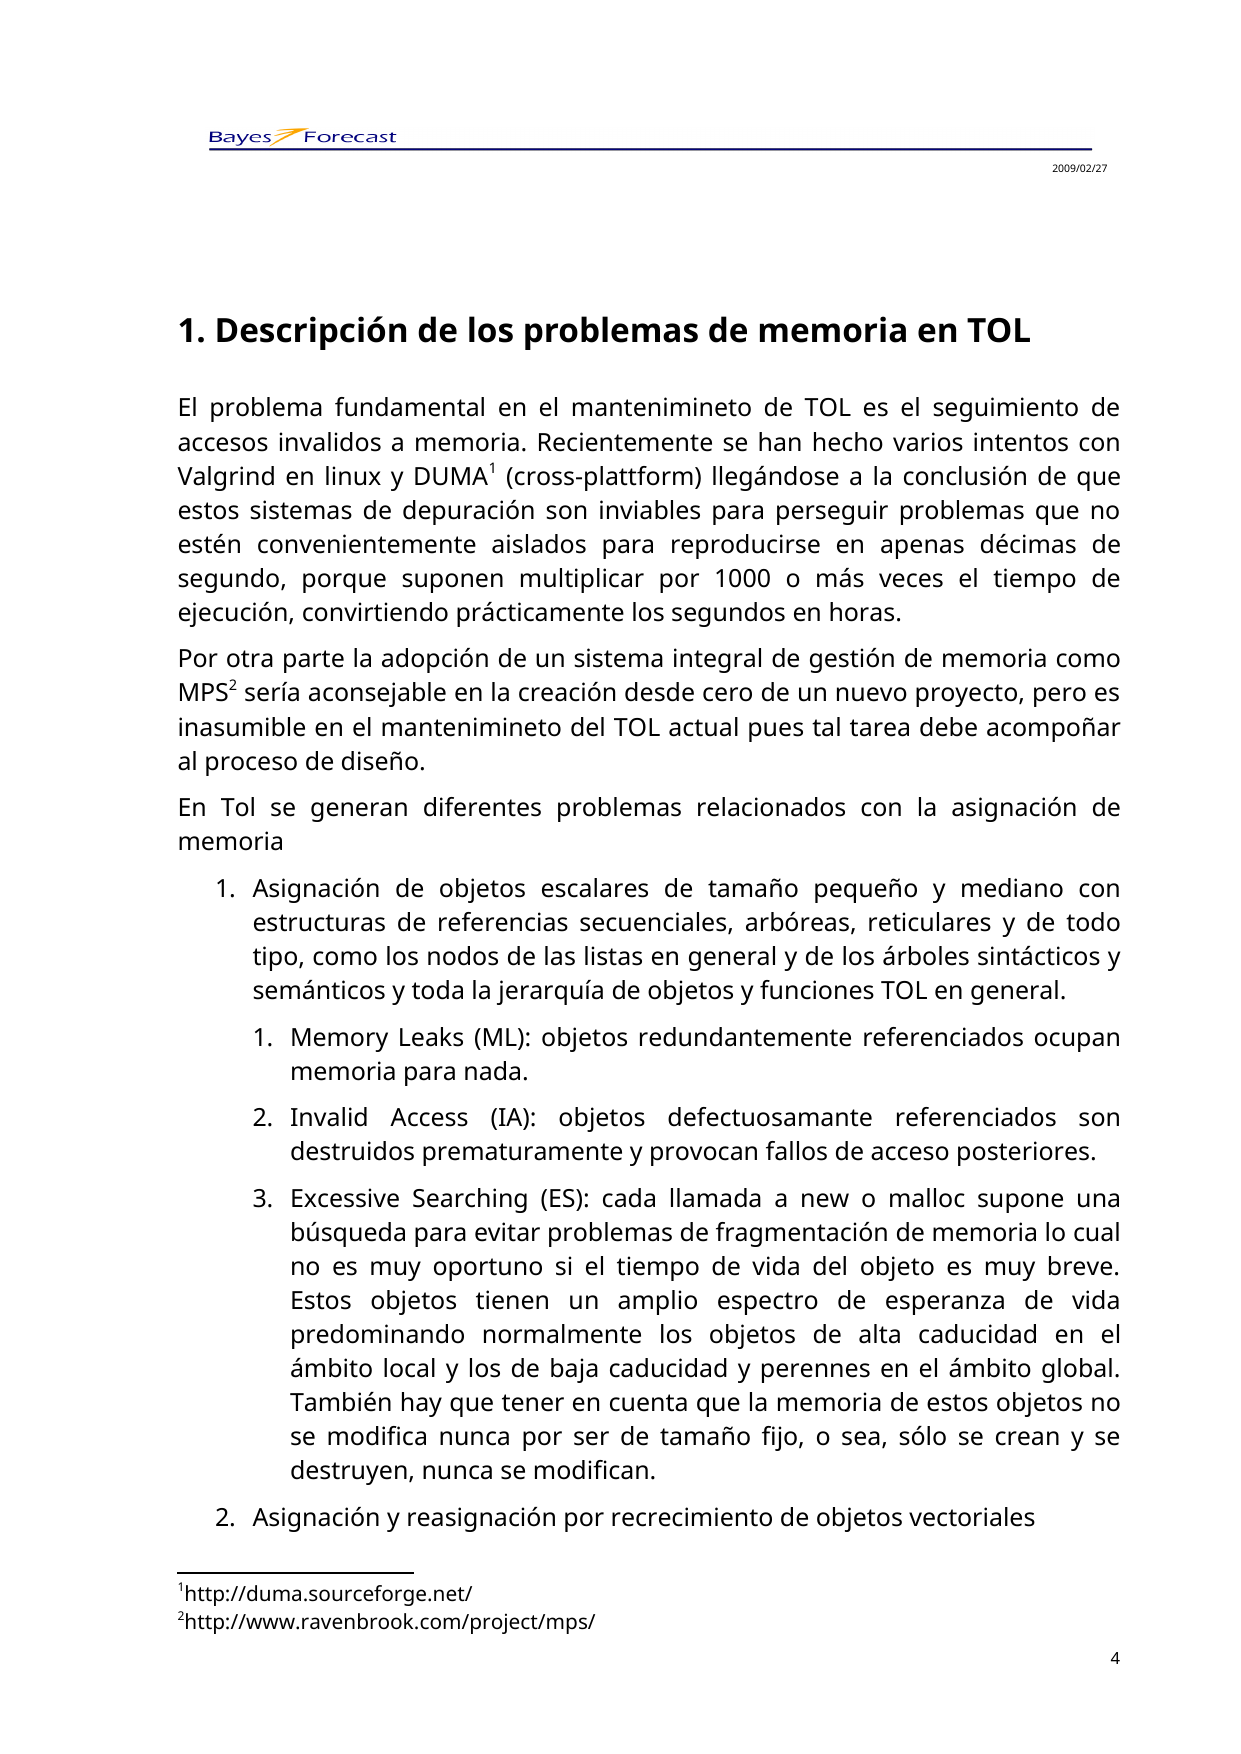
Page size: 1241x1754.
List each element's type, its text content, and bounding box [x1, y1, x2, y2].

text El problema fundamental en el mantenimineto de TOL es el seguimiento de accesos invalidos a memoria. Recientemente se han hecho varios intentos con Valgrind en linux y DUMA (cross-plattform) llegándose a la conclusión de que estos sistemas de depuración son inviables para perseguir problemas que no estén convenientemente aislados para reproducirse en apenas décimas de segundo, porque suponen multiplicar por 1000 o más veces el tiempo de ejecución, convirtiendo prácticamente los segundos en horas. [177, 390, 1122, 628]
text http://www.ravenbrook.com/project/mps/ [177, 1607, 1122, 1636]
subtitle Descripción de los problemas de memoria en TOL [177, 307, 1122, 353]
list Excessive Searching (ES): cada llamada a new o malloc supone una búsqueda para evitar problemas de fragmentación de memoria lo cual no es muy oportuno si el tiempo de vida del objeto es muy breve. Estos objetos tienen un amplio espectro de esperanza de vida predominando normalmente los objetos de alta caducidad en el ámbito local y los de baja caducidad y perennes en el ámbito global. También hay que tener en cuenta que la memoria de estos objetos no se modifica nunca por ser de tamaño fijo, o sea, sólo se crean y se destruyen, nunca se modifican. [252, 1180, 1122, 1487]
list Memory Leaks (ML): objetos redundantemente referenciados ocupan memoria para nada. [252, 1019, 1122, 1087]
picture [205, 127, 1095, 153]
text En Tol se generan diferentes problemas relacionados con la asignación de memoria [177, 790, 1122, 858]
list Asignación y reasignación por recrecimiento de objetos vectoriales [215, 1499, 1122, 1533]
text Por otra parte la adopción de un sistema integral de gestión de memoria como MPS sería aconsejable en la creación desde cero de un nuevo proyecto, pero es inasumible en el mantenimineto del TOL actual pues tal tarea debe acompoñar al proceso de diseño. [177, 641, 1122, 777]
list Invalid Access (IA): objetos defectuosamante referenciados son destruidos prematuramente y provocan fallos de acceso posteriores. [252, 1100, 1122, 1168]
list Asignación de objetos escalares de tamaño pequeño y mediano con estructuras de referencias secuenciales, arbóreas, reticulares y de todo tipo, como los nodos de las listas en general y de los árboles sintácticos y semánticos y toda la jerarquía de objetos y funciones TOL en general. [215, 870, 1122, 1007]
text http://duma.sourceforge.net/ [177, 1579, 1122, 1607]
